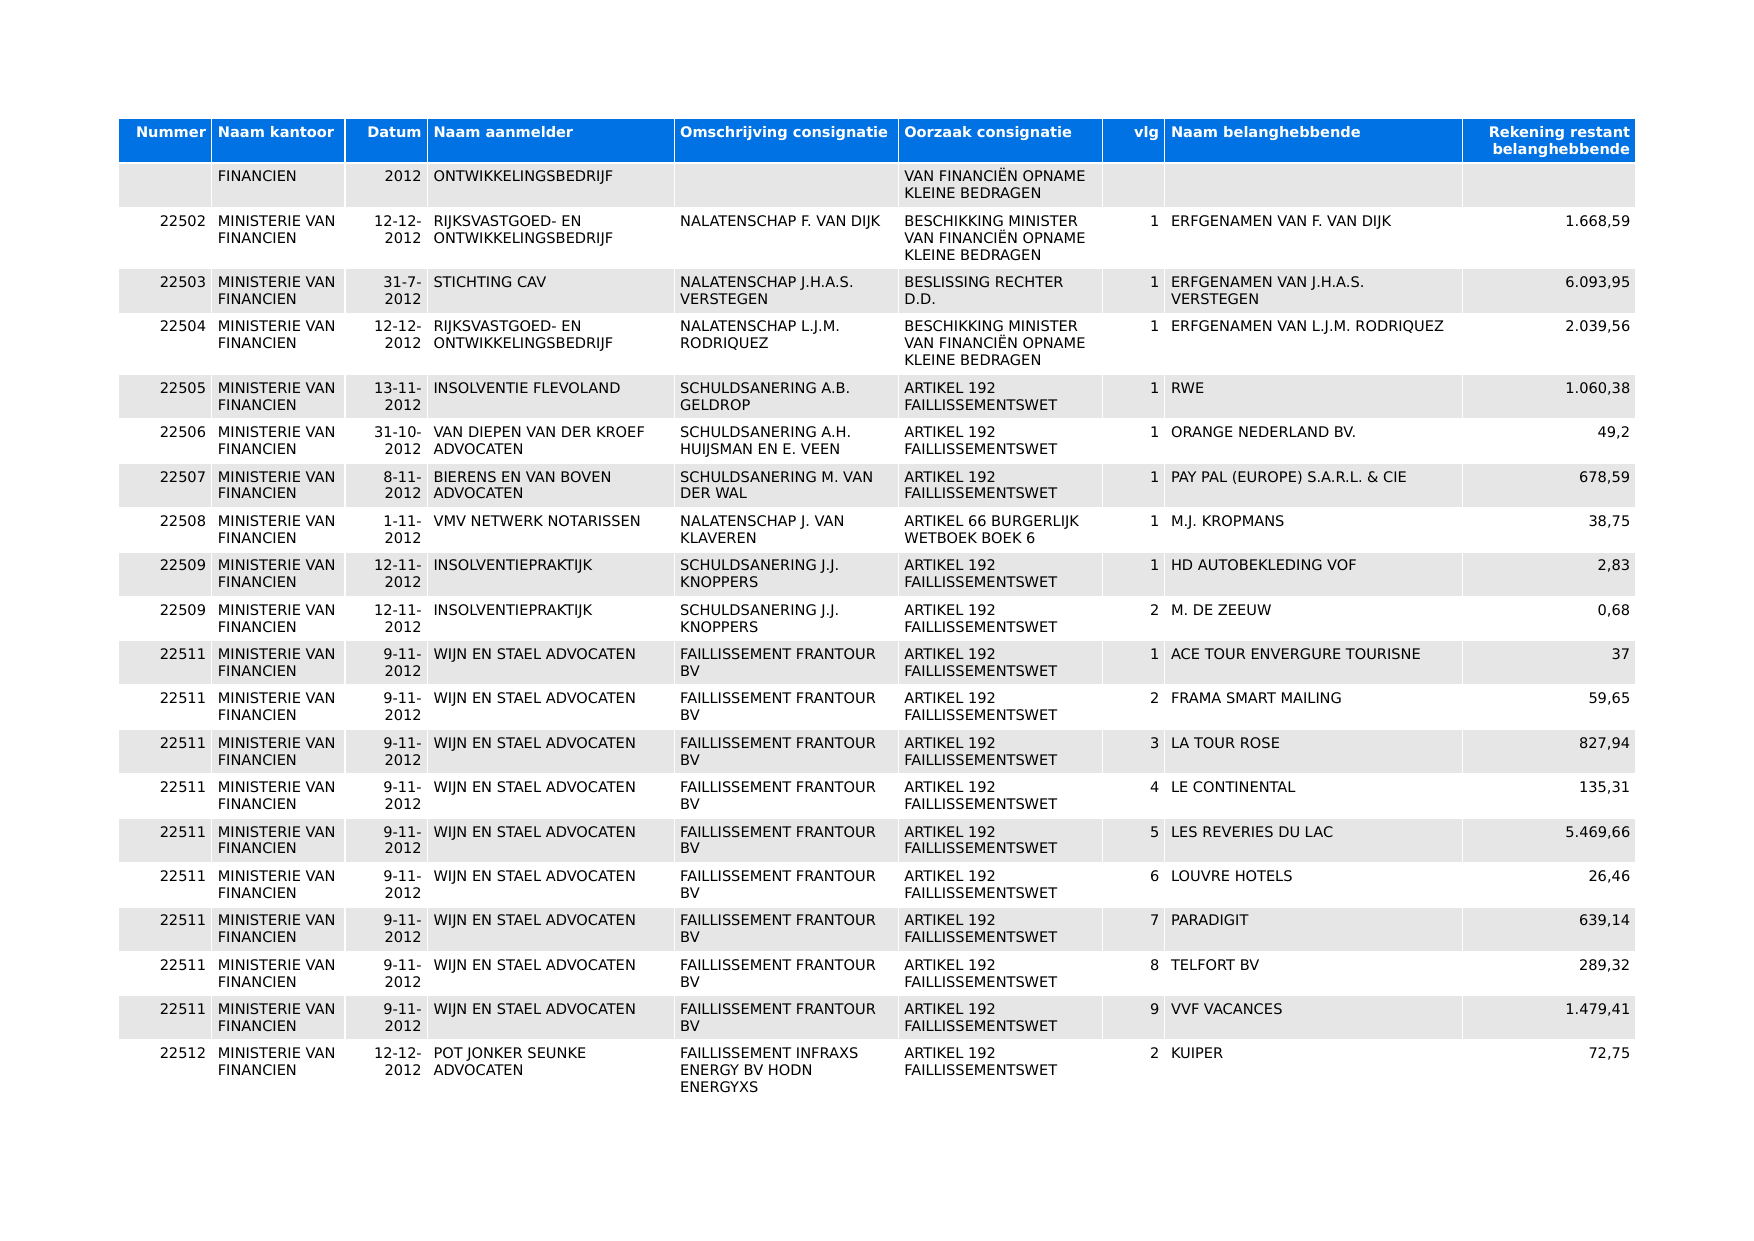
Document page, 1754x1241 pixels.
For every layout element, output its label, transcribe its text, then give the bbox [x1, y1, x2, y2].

table_cell 5.469,66 [1463, 819, 1635, 862]
table_cell 678,59 [1463, 464, 1635, 507]
table_cell INSOLVENTIE FLEVOLAND [428, 375, 674, 418]
table_cell NALATENSCHAP J. VAN KLAVEREN [675, 508, 898, 551]
table_cell ARTIKEL 192 FAILLISSEMENTSWET [899, 375, 1102, 418]
table_cell 9-11-2012 [346, 952, 427, 995]
table_cell 289,32 [1463, 952, 1635, 995]
table_header Nummer [119, 119, 211, 162]
table_cell BESCHIKKING MINISTER VAN FINANCIËN OPNAME KLEINE BEDRAGEN [899, 314, 1102, 374]
table_cell ERFGENAMEN VAN L.J.M. RODRIQUEZ [1165, 314, 1462, 374]
table_header Omschrijving consignatie [675, 119, 898, 162]
table_cell PAY PAL (EUROPE) S.A.R.L. & CIE [1165, 464, 1462, 507]
table_cell 9-11-2012 [346, 686, 427, 729]
table_cell ARTIKEL 192 FAILLISSEMENTSWET [899, 774, 1102, 818]
table_cell 0,68 [1463, 597, 1635, 640]
table_cell SCHULDSANERING J.J. KNOPPERS [675, 553, 898, 596]
table_cell ORANGE NEDERLAND BV. [1165, 419, 1462, 463]
table_cell 2 [1103, 597, 1164, 640]
table_cell MINISTERIE VAN FINANCIEN [212, 419, 344, 463]
table_cell INSOLVENTIEPRAKTIJK [428, 597, 674, 640]
table_cell 135,31 [1463, 774, 1635, 818]
table_cell MINISTERIE VAN FINANCIEN [212, 863, 344, 906]
table_cell 4 [1103, 774, 1164, 818]
table_header Naam belanghebbende [1165, 119, 1462, 162]
table_cell [119, 164, 211, 207]
table_cell 22503 [119, 269, 211, 313]
table_cell 22506 [119, 419, 211, 463]
table_cell 9-11-2012 [346, 730, 427, 773]
table_cell ARTIKEL 192 FAILLISSEMENTSWET [899, 952, 1102, 995]
table_header Rekening restant belanghebbende [1463, 119, 1635, 162]
table_cell 49,2 [1463, 419, 1635, 463]
table_cell NALATENSCHAP L.J.M. RODRIQUEZ [675, 314, 898, 374]
table_cell 6.093,95 [1463, 269, 1635, 313]
table_cell 22509 [119, 553, 211, 596]
table_cell 3 [1103, 730, 1164, 773]
table_cell 37 [1463, 641, 1635, 684]
table_cell MINISTERIE VAN FINANCIEN [212, 908, 344, 951]
table_cell ARTIKEL 192 FAILLISSEMENTSWET [899, 819, 1102, 862]
table_cell MINISTERIE VAN FINANCIEN [212, 819, 344, 862]
table_cell LOUVRE HOTELS [1165, 863, 1462, 906]
table_cell ARTIKEL 192 FAILLISSEMENTSWET [899, 863, 1102, 906]
table_cell 8 [1103, 952, 1164, 995]
table_cell 59,65 [1463, 686, 1635, 729]
table_cell MINISTERIE VAN FINANCIEN [212, 996, 344, 1039]
table_cell BESCHIKKING MINISTER VAN FINANCIËN OPNAME KLEINE BEDRAGEN [899, 208, 1102, 268]
table_cell 1.668,59 [1463, 208, 1635, 268]
table_cell 12-12-2012 [346, 208, 427, 268]
table_cell 1.479,41 [1463, 996, 1635, 1039]
table_cell 2.039,56 [1463, 314, 1635, 374]
table_cell 639,14 [1463, 908, 1635, 951]
table_cell FAILLISSEMENT FRANTOUR BV [675, 774, 898, 818]
table_cell 22511 [119, 863, 211, 906]
table_cell 22512 [119, 1041, 211, 1101]
table_cell ACE TOUR ENVERGURE TOURISNE [1165, 641, 1462, 684]
table_cell ERFGENAMEN VAN J.H.A.S. VERSTEGEN [1165, 269, 1462, 313]
table_cell FAILLISSEMENT FRANTOUR BV [675, 863, 898, 906]
table_cell VAN FINANCIËN OPNAME KLEINE BEDRAGEN [899, 164, 1102, 207]
table_cell 22511 [119, 730, 211, 773]
table_cell RWE [1165, 375, 1462, 418]
table_cell VMV NETWERK NOTARISSEN [428, 508, 674, 551]
table_cell ARTIKEL 66 BURGERLIJK WETBOEK BOEK 6 [899, 508, 1102, 551]
table_cell 9-11-2012 [346, 996, 427, 1039]
table_cell 1 [1103, 419, 1164, 463]
table_cell WIJN EN STAEL ADVOCATEN [428, 641, 674, 684]
table_cell 13-11-2012 [346, 375, 427, 418]
table_cell M. DE ZEEUW [1165, 597, 1462, 640]
table_cell 26,46 [1463, 863, 1635, 906]
table_cell MINISTERIE VAN FINANCIEN [212, 641, 344, 684]
table_cell ERFGENAMEN VAN F. VAN DIJK [1165, 208, 1462, 268]
table_cell 9 [1103, 996, 1164, 1039]
table_cell 1 [1103, 269, 1164, 313]
table_cell 38,75 [1463, 508, 1635, 551]
table_cell WIJN EN STAEL ADVOCATEN [428, 996, 674, 1039]
table_cell 22511 [119, 641, 211, 684]
table_cell MINISTERIE VAN FINANCIEN [212, 314, 344, 374]
table_cell 1 [1103, 553, 1164, 596]
table_header vlg [1103, 119, 1164, 162]
table_cell MINISTERIE VAN FINANCIEN [212, 730, 344, 773]
table_cell 6 [1103, 863, 1164, 906]
table_cell 2,83 [1463, 553, 1635, 596]
table_cell 9-11-2012 [346, 908, 427, 951]
table_cell 2 [1103, 1041, 1164, 1101]
table_cell RIJKSVASTGOED- EN ONTWIKKELINGSBEDRIJF [428, 208, 674, 268]
table_cell LE CONTINENTAL [1165, 774, 1462, 818]
table_cell MINISTERIE VAN FINANCIEN [212, 686, 344, 729]
table_cell SCHULDSANERING A.B. GELDROP [675, 375, 898, 418]
table_cell 22504 [119, 314, 211, 374]
table_cell WIJN EN STAEL ADVOCATEN [428, 819, 674, 862]
table_cell FRAMA SMART MAILING [1165, 686, 1462, 729]
table_cell [1103, 164, 1164, 207]
table_cell 22507 [119, 464, 211, 507]
table_cell ARTIKEL 192 FAILLISSEMENTSWET [899, 464, 1102, 507]
table_cell MINISTERIE VAN FINANCIEN [212, 208, 344, 268]
table_cell ARTIKEL 192 FAILLISSEMENTSWET [899, 1041, 1102, 1101]
table_cell RIJKSVASTGOED- EN ONTWIKKELINGSBEDRIJF [428, 314, 674, 374]
table_cell 31-7-2012 [346, 269, 427, 313]
table_cell 1 [1103, 508, 1164, 551]
table_cell 2 [1103, 686, 1164, 729]
table_cell ARTIKEL 192 FAILLISSEMENTSWET [899, 686, 1102, 729]
table_cell M.J. KROPMANS [1165, 508, 1462, 551]
table_cell STICHTING CAV [428, 269, 674, 313]
table_cell BESLISSING RECHTER D.D. [899, 269, 1102, 313]
table_cell 9-11-2012 [346, 863, 427, 906]
table_cell 9-11-2012 [346, 641, 427, 684]
table_cell 22511 [119, 996, 211, 1039]
table_cell MINISTERIE VAN FINANCIEN [212, 508, 344, 551]
table_cell 12-12-2012 [346, 1041, 427, 1101]
table_cell 827,94 [1463, 730, 1635, 773]
table_header Datum [346, 119, 427, 162]
table_cell 22511 [119, 952, 211, 995]
table_cell 22511 [119, 908, 211, 951]
table_cell 1 [1103, 464, 1164, 507]
table_cell 22502 [119, 208, 211, 268]
table_cell ARTIKEL 192 FAILLISSEMENTSWET [899, 996, 1102, 1039]
table_cell 7 [1103, 908, 1164, 951]
table_cell FAILLISSEMENT INFRAXS ENERGY BV HODN ENERGYXS [675, 1041, 898, 1101]
table_cell ARTIKEL 192 FAILLISSEMENTSWET [899, 419, 1102, 463]
table_cell MINISTERIE VAN FINANCIEN [212, 952, 344, 995]
table_cell 1.060,38 [1463, 375, 1635, 418]
table_cell ARTIKEL 192 FAILLISSEMENTSWET [899, 730, 1102, 773]
table_cell POT JONKER SEUNKE ADVOCATEN [428, 1041, 674, 1101]
table_cell 12-12-2012 [346, 314, 427, 374]
table_cell ARTIKEL 192 FAILLISSEMENTSWET [899, 908, 1102, 951]
table_cell ARTIKEL 192 FAILLISSEMENTSWET [899, 553, 1102, 596]
table_cell 2012 [346, 164, 427, 207]
table_header Oorzaak consignatie [899, 119, 1102, 162]
table_cell HD AUTOBEKLEDING VOF [1165, 553, 1462, 596]
table_cell 1 [1103, 208, 1164, 268]
table_cell SCHULDSANERING M. VAN DER WAL [675, 464, 898, 507]
table_cell 9-11-2012 [346, 774, 427, 818]
table_cell VVF VACANCES [1165, 996, 1462, 1039]
table_cell FAILLISSEMENT FRANTOUR BV [675, 996, 898, 1039]
table_cell [675, 164, 898, 207]
table_cell NALATENSCHAP J.H.A.S. VERSTEGEN [675, 269, 898, 313]
table_cell 1 [1103, 375, 1164, 418]
table_cell MINISTERIE VAN FINANCIEN [212, 1041, 344, 1101]
table_cell 12-11-2012 [346, 553, 427, 596]
table_cell 9-11-2012 [346, 819, 427, 862]
table_cell FAILLISSEMENT FRANTOUR BV [675, 908, 898, 951]
table_cell 1-11-2012 [346, 508, 427, 551]
table_cell MINISTERIE VAN FINANCIEN [212, 597, 344, 640]
table_cell 22505 [119, 375, 211, 418]
table_cell WIJN EN STAEL ADVOCATEN [428, 908, 674, 951]
table_cell TELFORT BV [1165, 952, 1462, 995]
table_cell KUIPER [1165, 1041, 1462, 1101]
table_cell FAILLISSEMENT FRANTOUR BV [675, 641, 898, 684]
table_cell MINISTERIE VAN FINANCIEN [212, 774, 344, 818]
table_cell VAN DIEPEN VAN DER KROEF ADVOCATEN [428, 419, 674, 463]
table_cell 31-10-2012 [346, 419, 427, 463]
table_cell ARTIKEL 192 FAILLISSEMENTSWET [899, 597, 1102, 640]
table_cell 1 [1103, 314, 1164, 374]
table_cell LA TOUR ROSE [1165, 730, 1462, 773]
table_cell [1165, 164, 1462, 207]
table_header Naam aanmelder [428, 119, 674, 162]
table_cell PARADIGIT [1165, 908, 1462, 951]
table_cell MINISTERIE VAN FINANCIEN [212, 464, 344, 507]
table_cell FAILLISSEMENT FRANTOUR BV [675, 686, 898, 729]
table_cell ONTWIKKELINGSBEDRIJF [428, 164, 674, 207]
table_cell FAILLISSEMENT FRANTOUR BV [675, 730, 898, 773]
table_header Naam kantoor [212, 119, 344, 162]
table_cell MINISTERIE VAN FINANCIEN [212, 269, 344, 313]
table_cell 22511 [119, 819, 211, 862]
table_cell 22511 [119, 686, 211, 729]
table_cell SCHULDSANERING J.J. KNOPPERS [675, 597, 898, 640]
table_cell 8-11-2012 [346, 464, 427, 507]
table_cell 22511 [119, 774, 211, 818]
table_cell FAILLISSEMENT FRANTOUR BV [675, 952, 898, 995]
table_cell NALATENSCHAP F. VAN DIJK [675, 208, 898, 268]
table_cell MINISTERIE VAN FINANCIEN [212, 553, 344, 596]
table_cell 72,75 [1463, 1041, 1635, 1101]
table_cell 12-11-2012 [346, 597, 427, 640]
table_cell [1463, 164, 1635, 207]
table_cell LES REVERIES DU LAC [1165, 819, 1462, 862]
table_cell 5 [1103, 819, 1164, 862]
table_cell FINANCIEN [212, 164, 344, 207]
table_cell WIJN EN STAEL ADVOCATEN [428, 730, 674, 773]
table_cell SCHULDSANERING A.H. HUIJSMAN EN E. VEEN [675, 419, 898, 463]
table_cell WIJN EN STAEL ADVOCATEN [428, 863, 674, 906]
table_cell MINISTERIE VAN FINANCIEN [212, 375, 344, 418]
table_cell 22509 [119, 597, 211, 640]
table_cell 1 [1103, 641, 1164, 684]
table_cell WIJN EN STAEL ADVOCATEN [428, 952, 674, 995]
table_cell FAILLISSEMENT FRANTOUR BV [675, 819, 898, 862]
table_cell INSOLVENTIEPRAKTIJK [428, 553, 674, 596]
table_cell 22508 [119, 508, 211, 551]
table_cell BIERENS EN VAN BOVEN ADVOCATEN [428, 464, 674, 507]
table_cell WIJN EN STAEL ADVOCATEN [428, 774, 674, 818]
table_cell ARTIKEL 192 FAILLISSEMENTSWET [899, 641, 1102, 684]
table_cell WIJN EN STAEL ADVOCATEN [428, 686, 674, 729]
